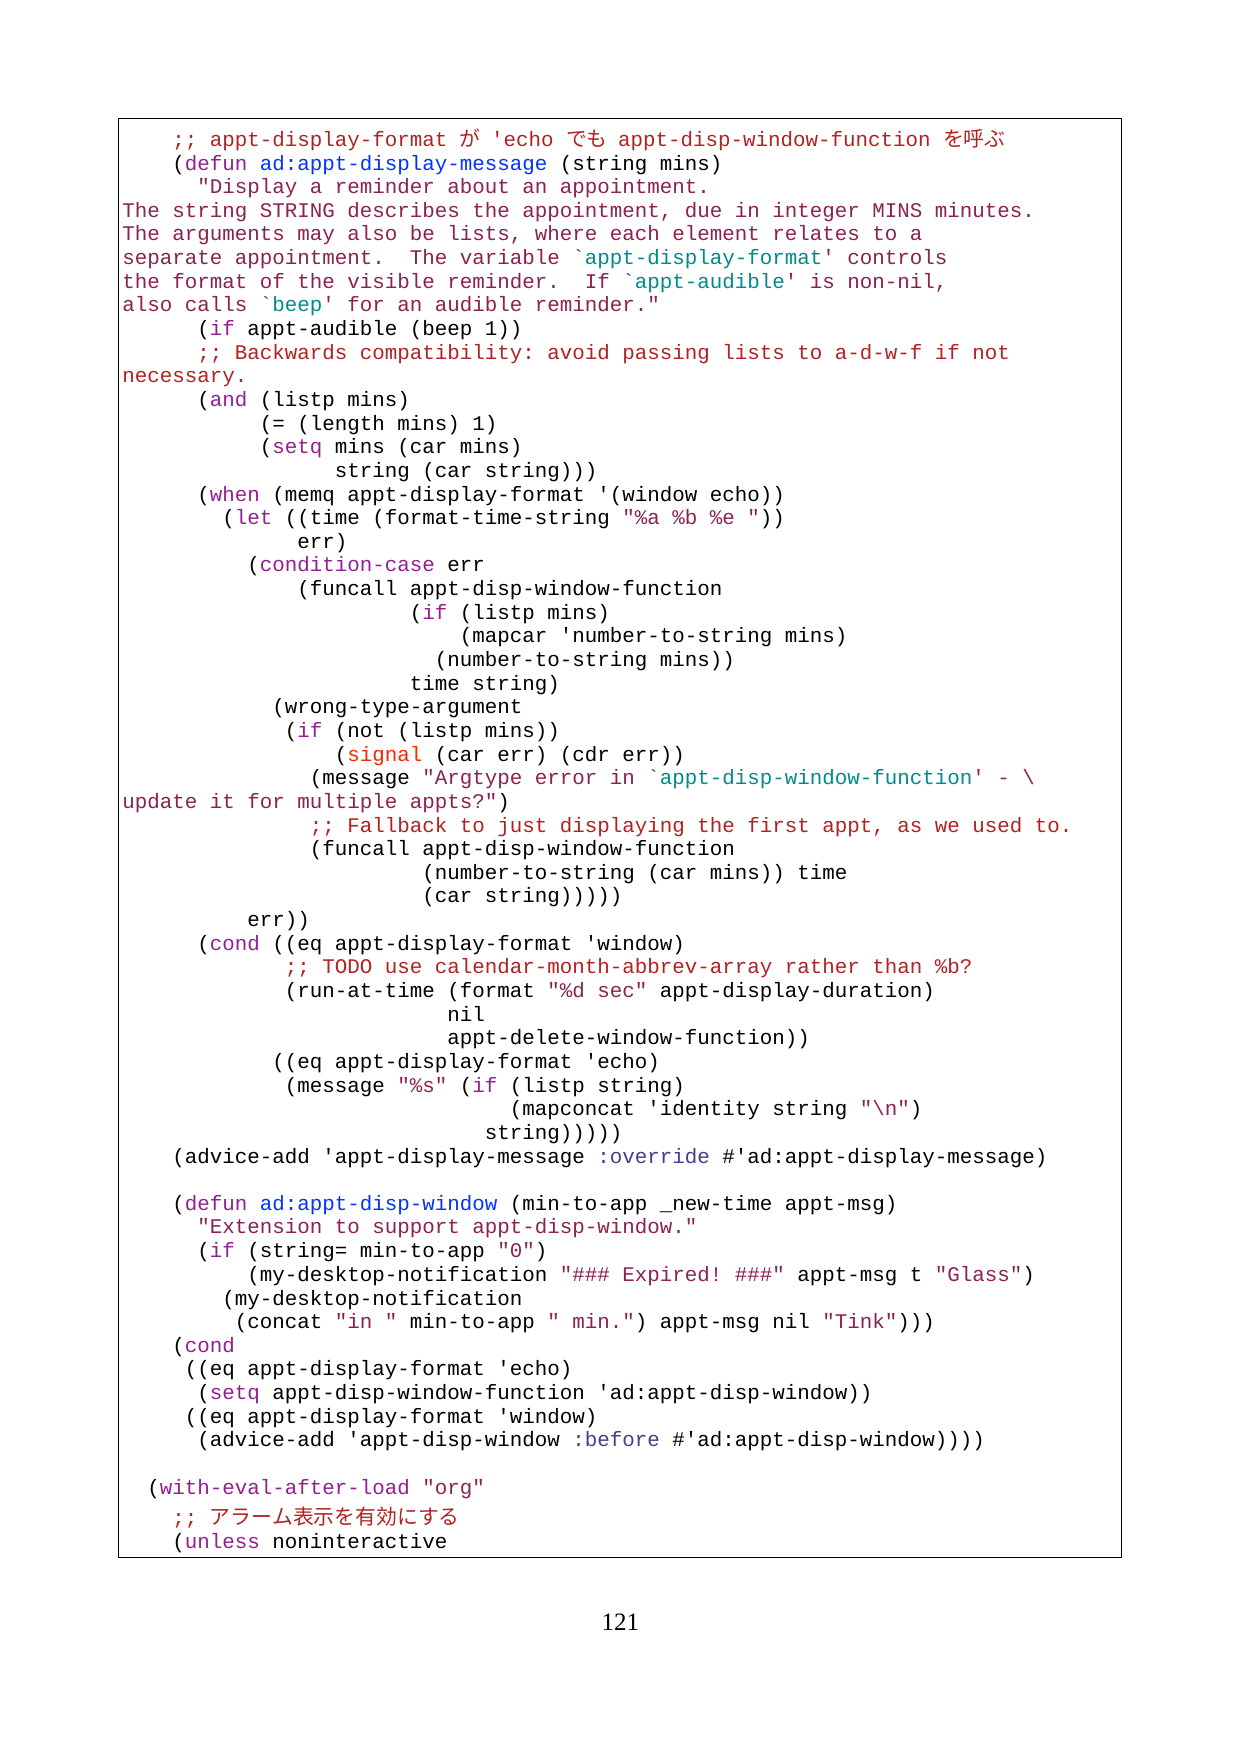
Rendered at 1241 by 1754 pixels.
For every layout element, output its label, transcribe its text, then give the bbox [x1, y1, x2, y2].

text (signal (car err) (cdr err)) [119, 740, 1121, 763]
text (if appt-audible (beep 1)) [119, 314, 1121, 338]
text (defun ad:appt-disp-window (min-to-app _new-time appt-msg) [119, 1189, 1121, 1213]
text (condition-case err [119, 551, 1121, 574]
text (run-at-time (format "%d sec" appt-display-duration) [119, 976, 1121, 1000]
text (if (string= min-to-app "0") [119, 1236, 1121, 1260]
text (if (listp mins) [119, 598, 1121, 621]
text (cond ((eq appt-display-format 'window) [119, 929, 1121, 952]
text "Display a reminder about an appointment. [119, 172, 1121, 196]
text ;; TODO use calendar-month-abbrev-array rather than %b? [119, 952, 1121, 976]
text (unless noninteractive [119, 1527, 1121, 1557]
text The string STRING describes the appointment, due in integer MINS minutes. [119, 196, 1121, 219]
text ((eq appt-display-format 'echo) [119, 1047, 1121, 1071]
text "Extension to support appt-disp-window." [119, 1213, 1121, 1236]
text (car string))))) [119, 882, 1121, 905]
text (= (length mins) 1) [119, 409, 1121, 432]
text appt-delete-window-function)) [119, 1023, 1121, 1047]
text ;; Backwards compatibility: avoid passing lists to a-d-w-f if not necessary. [119, 338, 1121, 385]
text (number-to-string (car mins)) time [119, 858, 1121, 882]
text err) [119, 527, 1121, 551]
text (concat "in " min-to-app " min.") appt-msg nil "Tink"))) [119, 1307, 1121, 1331]
text string (car string))) [119, 456, 1121, 479]
text (mapconcat 'identity string "\n") [119, 1094, 1121, 1118]
text ((eq appt-display-format 'window) [119, 1402, 1121, 1425]
text string))))) [119, 1118, 1121, 1142]
text (advice-add 'appt-display-message :override #'ad:appt-display-message) [119, 1142, 1121, 1165]
text (setq appt-disp-window-function 'ad:appt-disp-window)) [119, 1378, 1121, 1402]
text (number-to-string mins)) [119, 645, 1121, 669]
text (defun ad:appt-display-message (string mins) [119, 148, 1121, 172]
text (my-desktop-notification "### Expired! ###" appt-msg t "Glass") [119, 1260, 1121, 1283]
text ((eq appt-display-format 'echo) [119, 1354, 1121, 1378]
text (message "%s" (if (listp string) [119, 1071, 1121, 1094]
text also calls `beep' for an audible reminder." [119, 290, 1121, 314]
text the format of the visible reminder. If `appt-audible' is non-nil, [119, 267, 1121, 290]
text (and (listp mins) [119, 385, 1121, 409]
text (advice-add 'appt-disp-window :before #'ad:appt-disp-window)))) [119, 1425, 1121, 1449]
text The arguments may also be lists, where each element relates to a [119, 219, 1121, 243]
text (setq mins (car mins) [119, 432, 1121, 456]
text (my-desktop-notification [119, 1283, 1121, 1307]
text (message "Argtype error in `appt-disp-window-function' - \ [119, 763, 1121, 787]
text time string) [119, 669, 1121, 692]
text (cond [119, 1331, 1121, 1354]
text ;; appt-display-format が 'echo でも appt-disp-window-function を呼ぶ [119, 119, 1121, 148]
text ;; アラーム表示を有効にする [119, 1496, 1121, 1527]
text (funcall appt-disp-window-function [119, 834, 1121, 858]
text separate appointment. The variable `appt-display-format' controls [119, 243, 1121, 267]
text (when (memq appt-display-format '(window echo)) [119, 479, 1121, 503]
text (funcall appt-disp-window-function [119, 574, 1121, 598]
text (with-eval-after-load "org" [119, 1473, 1121, 1496]
text (if (not (listp mins)) [119, 716, 1121, 740]
text nil [119, 1000, 1121, 1023]
text (let ((time (format-time-string "%a %b %e ")) [119, 503, 1121, 527]
text err)) [119, 905, 1121, 929]
text (wrong-type-argument [119, 692, 1121, 716]
text (mapcar 'number-to-string mins) [119, 621, 1121, 645]
text update it for multiple appts?") [119, 787, 1121, 811]
text ;; Fallback to just displaying the first appt, as we used to. [119, 811, 1121, 834]
